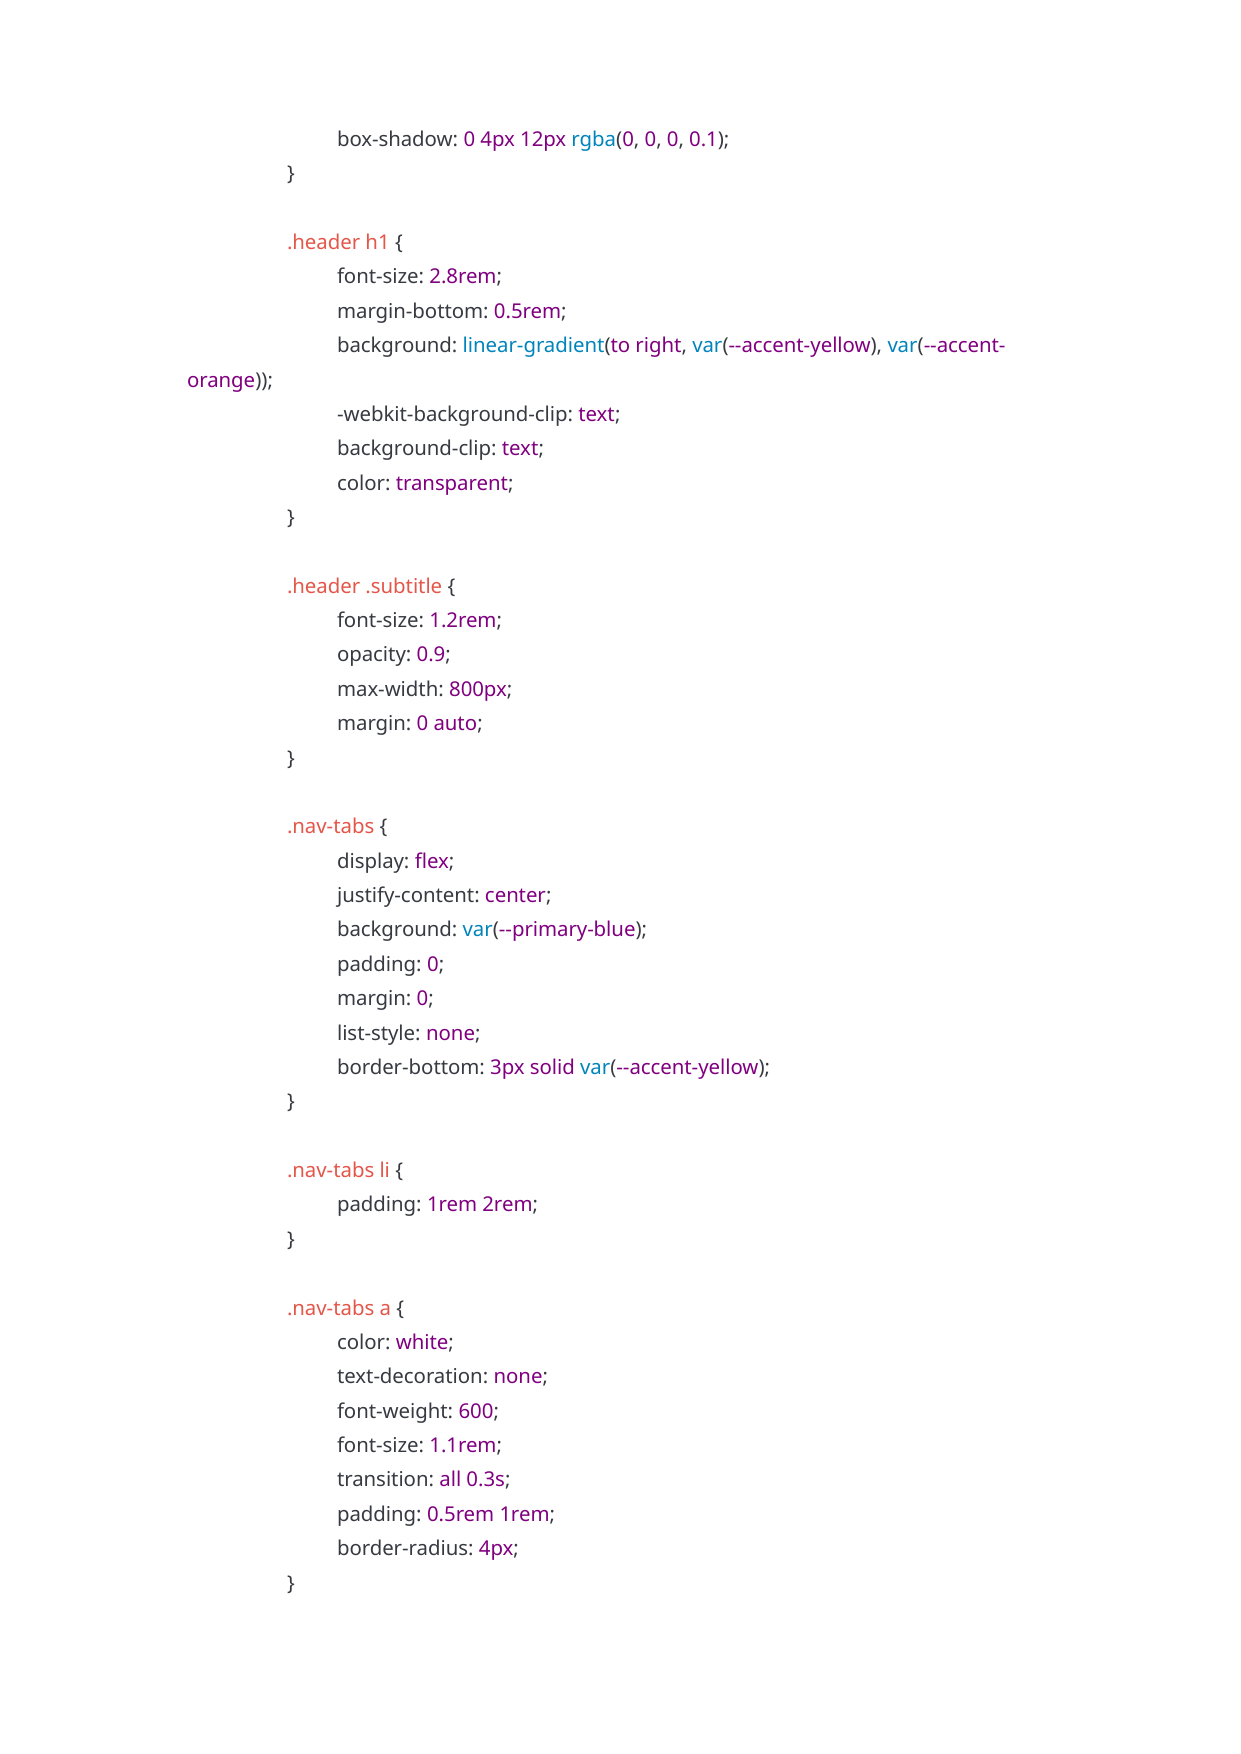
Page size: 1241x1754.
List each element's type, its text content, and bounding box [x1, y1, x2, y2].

text text-decoration: none; [187, 1356, 1053, 1390]
text font-size: 1.2rem; [187, 599, 1053, 634]
text font-size: 1.1rem; [187, 1424, 1053, 1459]
text color: white; [187, 1321, 1053, 1356]
text transition: all 0.3s; [187, 1459, 1053, 1493]
text padding: 0.5rem 1rem; [187, 1493, 1053, 1527]
text border-radius: 4px; [187, 1527, 1053, 1562]
text } [187, 1562, 1053, 1596]
text -webkit-background-clip: text; [187, 393, 1053, 427]
text margin-bottom: 0.5rem; [187, 290, 1053, 324]
text .nav-tabs li { [187, 1149, 1053, 1184]
text } [187, 1218, 1053, 1252]
text font-size: 2.8rem; [187, 256, 1053, 290]
text } [187, 152, 1053, 187]
text display: flex; [187, 840, 1053, 874]
text opacity: 0.9; [187, 634, 1053, 668]
text } [187, 737, 1053, 771]
text color: transparent; [187, 462, 1053, 496]
text padding: 1rem 2rem; [187, 1184, 1053, 1218]
text margin: 0 auto; [187, 702, 1053, 737]
text font-weight: 600; [187, 1390, 1053, 1424]
text box-shadow: 0 4px 12px rgba(0, 0, 0, 0.1); [187, 118, 1053, 152]
text border-bottom: 3px solid var(--accent-yellow); [187, 1046, 1053, 1081]
text background: linear-gradient(to right, var(--accent-yellow), var(--accent-orange)); [187, 324, 1053, 393]
text max-width: 800px; [187, 668, 1053, 702]
text list-style: none; [187, 1012, 1053, 1046]
text .header .subtitle { [187, 565, 1053, 599]
text justify-content: center; [187, 874, 1053, 909]
text background-clip: text; [187, 427, 1053, 462]
text padding: 0; [187, 943, 1053, 977]
text .nav-tabs a { [187, 1287, 1053, 1321]
text .header h1 { [187, 221, 1053, 256]
text background: var(--primary-blue); [187, 909, 1053, 943]
text } [187, 1081, 1053, 1115]
text margin: 0; [187, 977, 1053, 1012]
text } [187, 496, 1053, 531]
text .nav-tabs { [187, 806, 1053, 840]
